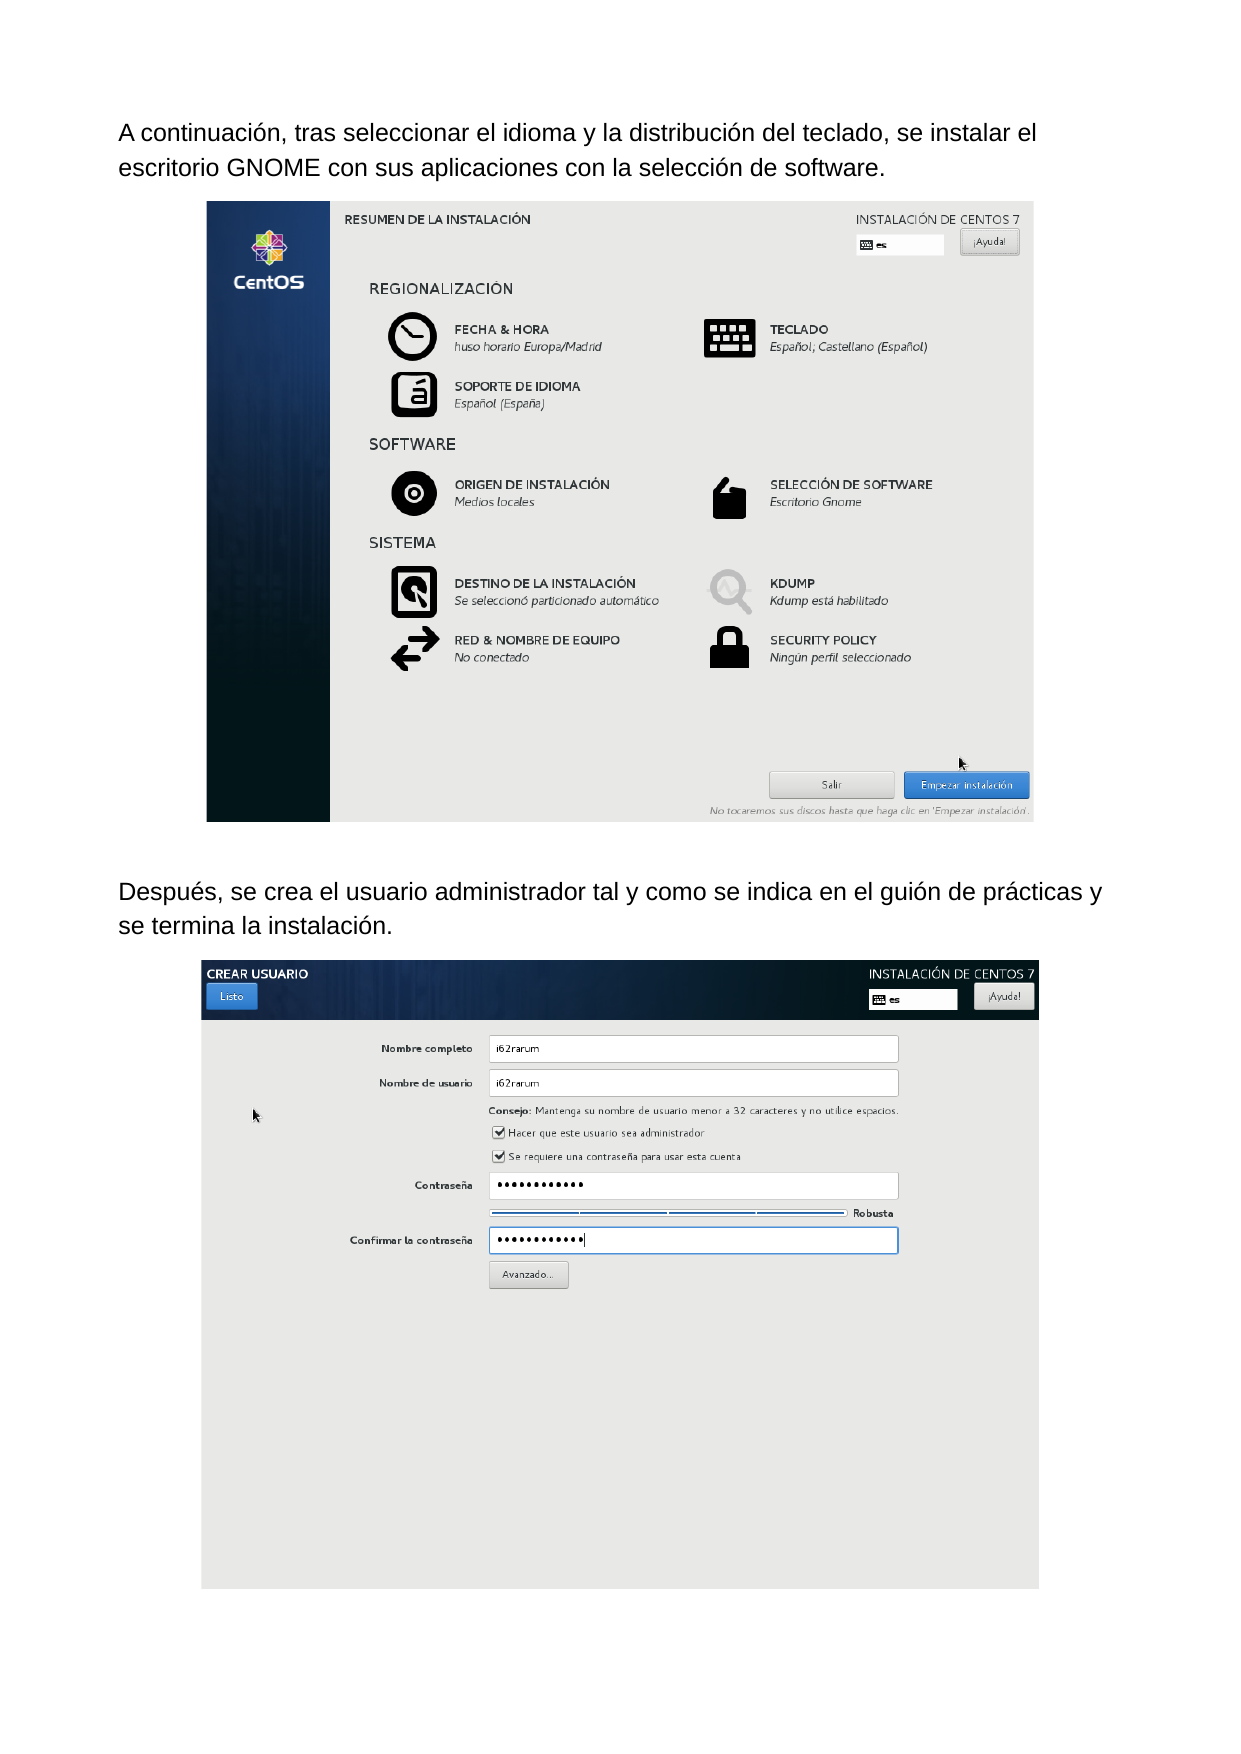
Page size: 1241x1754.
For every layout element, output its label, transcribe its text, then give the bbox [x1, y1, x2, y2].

text Después, se crea el usuario administrador tal y como se indica en el guión de prácticas y se termina la instalación. [118, 877, 1122, 940]
picture [201, 960, 1039, 1589]
text A continuación, tras seleccionar el idioma y la distribución del teclado, se instalar el escritorio GNOME con sus aplicaciones con la selección de software. [118, 118, 1122, 181]
picture [206, 201, 1034, 822]
